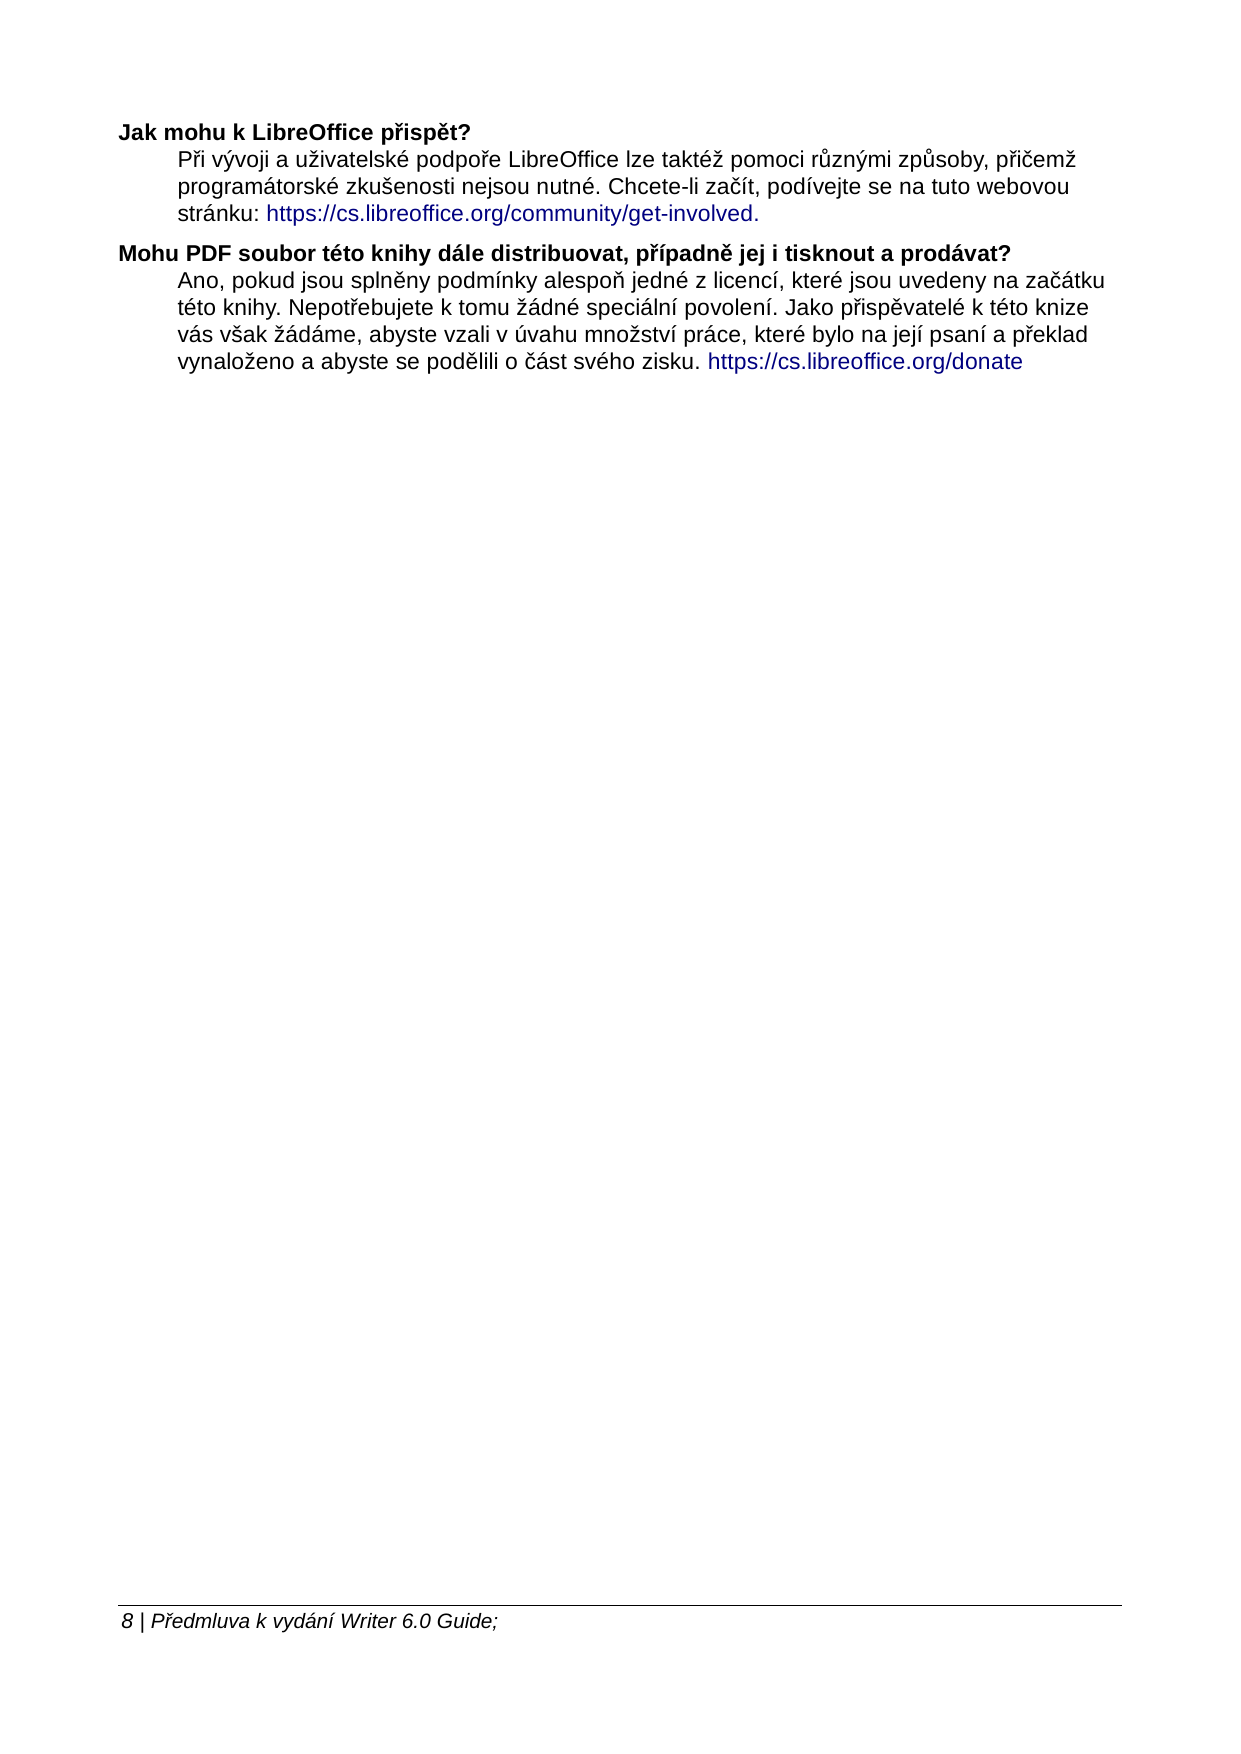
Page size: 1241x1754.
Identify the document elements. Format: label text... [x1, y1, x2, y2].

text Mohu PDF soubor této knihy dále distribuovat, případně jej i tisknout a prodávat? [118, 239, 1122, 266]
text Při vývoji a uživatelské podpoře LibreOffice lze taktéž pomoci různými způsoby, přičemž programátorské zkušenosti nejsou nutné. Chcete-li začít, podívejte se na tuto webovou stránku: https://cs.libreoffice.org/community/get-involved. [177, 145, 1122, 226]
text Jak mohu k LibreOffice přispět? [118, 118, 1122, 145]
text Ano, pokud jsou splněny podmínky alespoň jedné z licencí, které jsou uvedeny na začátku této knihy. Nepotřebujete k tomu žádné speciální povolení. Jako přispěvatelé k této knize vás však žádáme, abyste vzali v úvahu množství práce, které bylo na její psaní a překlad vynaloženo a abyste se podělili o část svého zisku. https://cs.libreoffice.org/donate [177, 266, 1122, 374]
